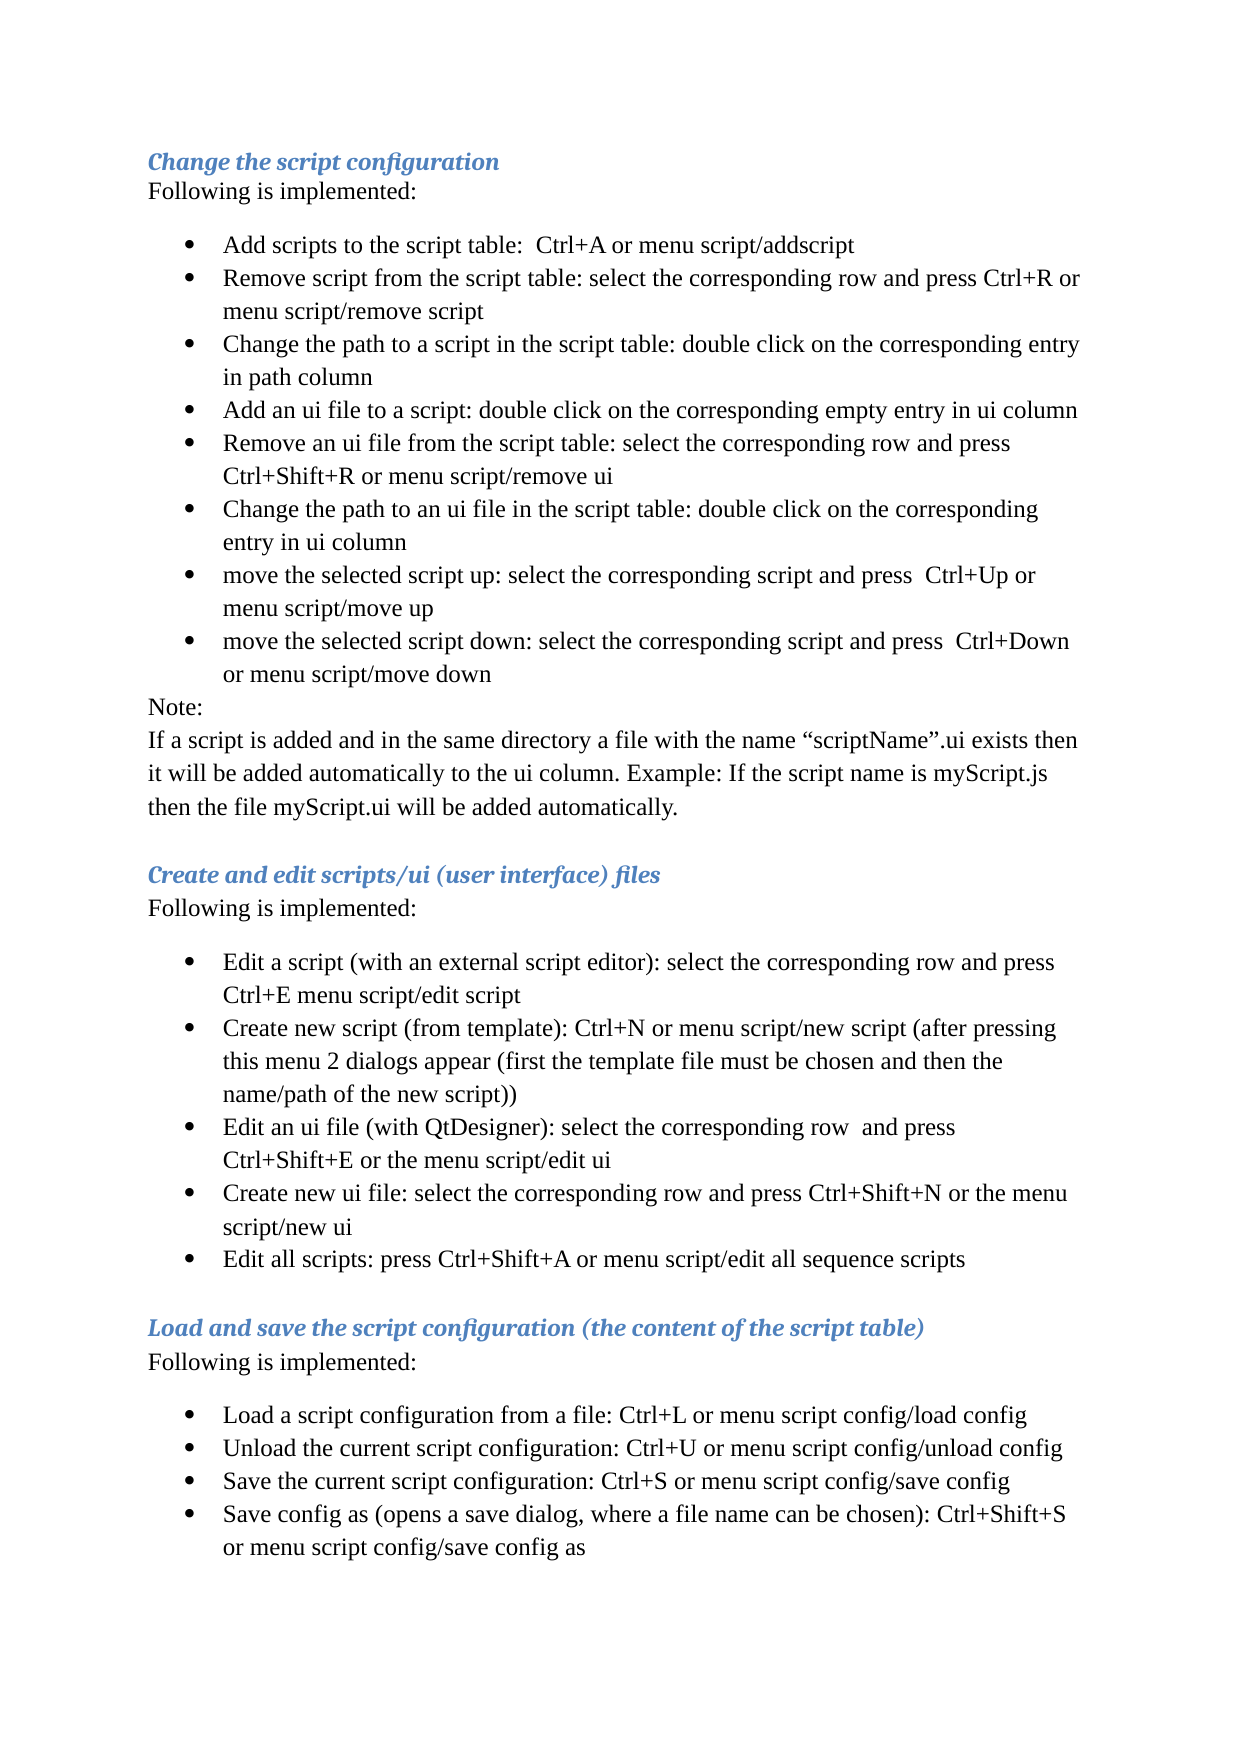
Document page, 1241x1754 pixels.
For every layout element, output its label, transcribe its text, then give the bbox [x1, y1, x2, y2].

list Add an ui file to a script: double click on the corresponding empty entry in ui column [185, 395, 1093, 424]
list Edit all scripts: press Ctrl+Shift+A or menu script/edit all sequence scripts [185, 1244, 1093, 1273]
text Following is implemented: [148, 1347, 1093, 1375]
list move the selected script up: select the corresponding script and press Ctrl+Up or menu script/move up [185, 560, 1093, 622]
list Edit an ui file (with QtDesigner): select the corresponding row and press Ctrl+Shift+E or the menu script/edit ui [185, 1112, 1093, 1174]
list If a script is added and in the same directory a file with the name “scriptName”.ui exists then it will be added automatically to the ui column. Example: If the script name is myScript.js then the file myScript.ui will be added automatically. [148, 726, 1093, 820]
list Create new ui file: select the corresponding row and press Ctrl+Shift+N or the menu script/new ui [185, 1178, 1093, 1240]
list Save config as (opens a save dialog, where a file name can be chosen): Ctrl+Shift+S or menu script config/save config as [185, 1499, 1093, 1561]
text Following is implemented: [148, 893, 1093, 922]
list Edit a script (with an external script editor): select the corresponding row and press Ctrl+E menu script/edit script [185, 947, 1093, 1009]
list Change the path to an ui file in the script table: double click on the corresponding entry in ui column [185, 494, 1093, 556]
subtitle Load and save the script configuration (the content of the script table) [148, 1313, 1093, 1342]
list Remove script from the script table: select the corresponding row and press Ctrl+R or menu script/remove script [185, 263, 1093, 325]
subtitle Change the script configuration [148, 148, 1093, 176]
list Save the current script configuration: Ctrl+S or menu script config/save config [185, 1466, 1093, 1495]
list Unload the current script configuration: Ctrl+U or menu script config/unload config [185, 1433, 1093, 1462]
list Change the path to a script in the script table: double click on the corresponding entry in path column [185, 329, 1093, 391]
list move the selected script down: select the corresponding script and press Ctrl+Down or menu script/move down [185, 626, 1093, 688]
list Note: [148, 692, 1093, 721]
list Add scripts to the script table: Ctrl+A or menu script/addscript [185, 230, 1093, 259]
list Create new script (from template): Ctrl+N or menu script/new script (after pressing this menu 2 dialogs appear (first the template file must be chosen and then the name/path of the new script)) [185, 1013, 1093, 1108]
text Following is implemented: [148, 176, 1093, 205]
subtitle Create and edit scripts/ui (user interface) files [148, 861, 1093, 889]
list Load a script configuration from a file: Ctrl+L or menu script config/load config [185, 1400, 1093, 1429]
list Remove an ui file from the script table: select the corresponding row and press Ctrl+Shift+R or menu script/remove ui [185, 428, 1093, 490]
